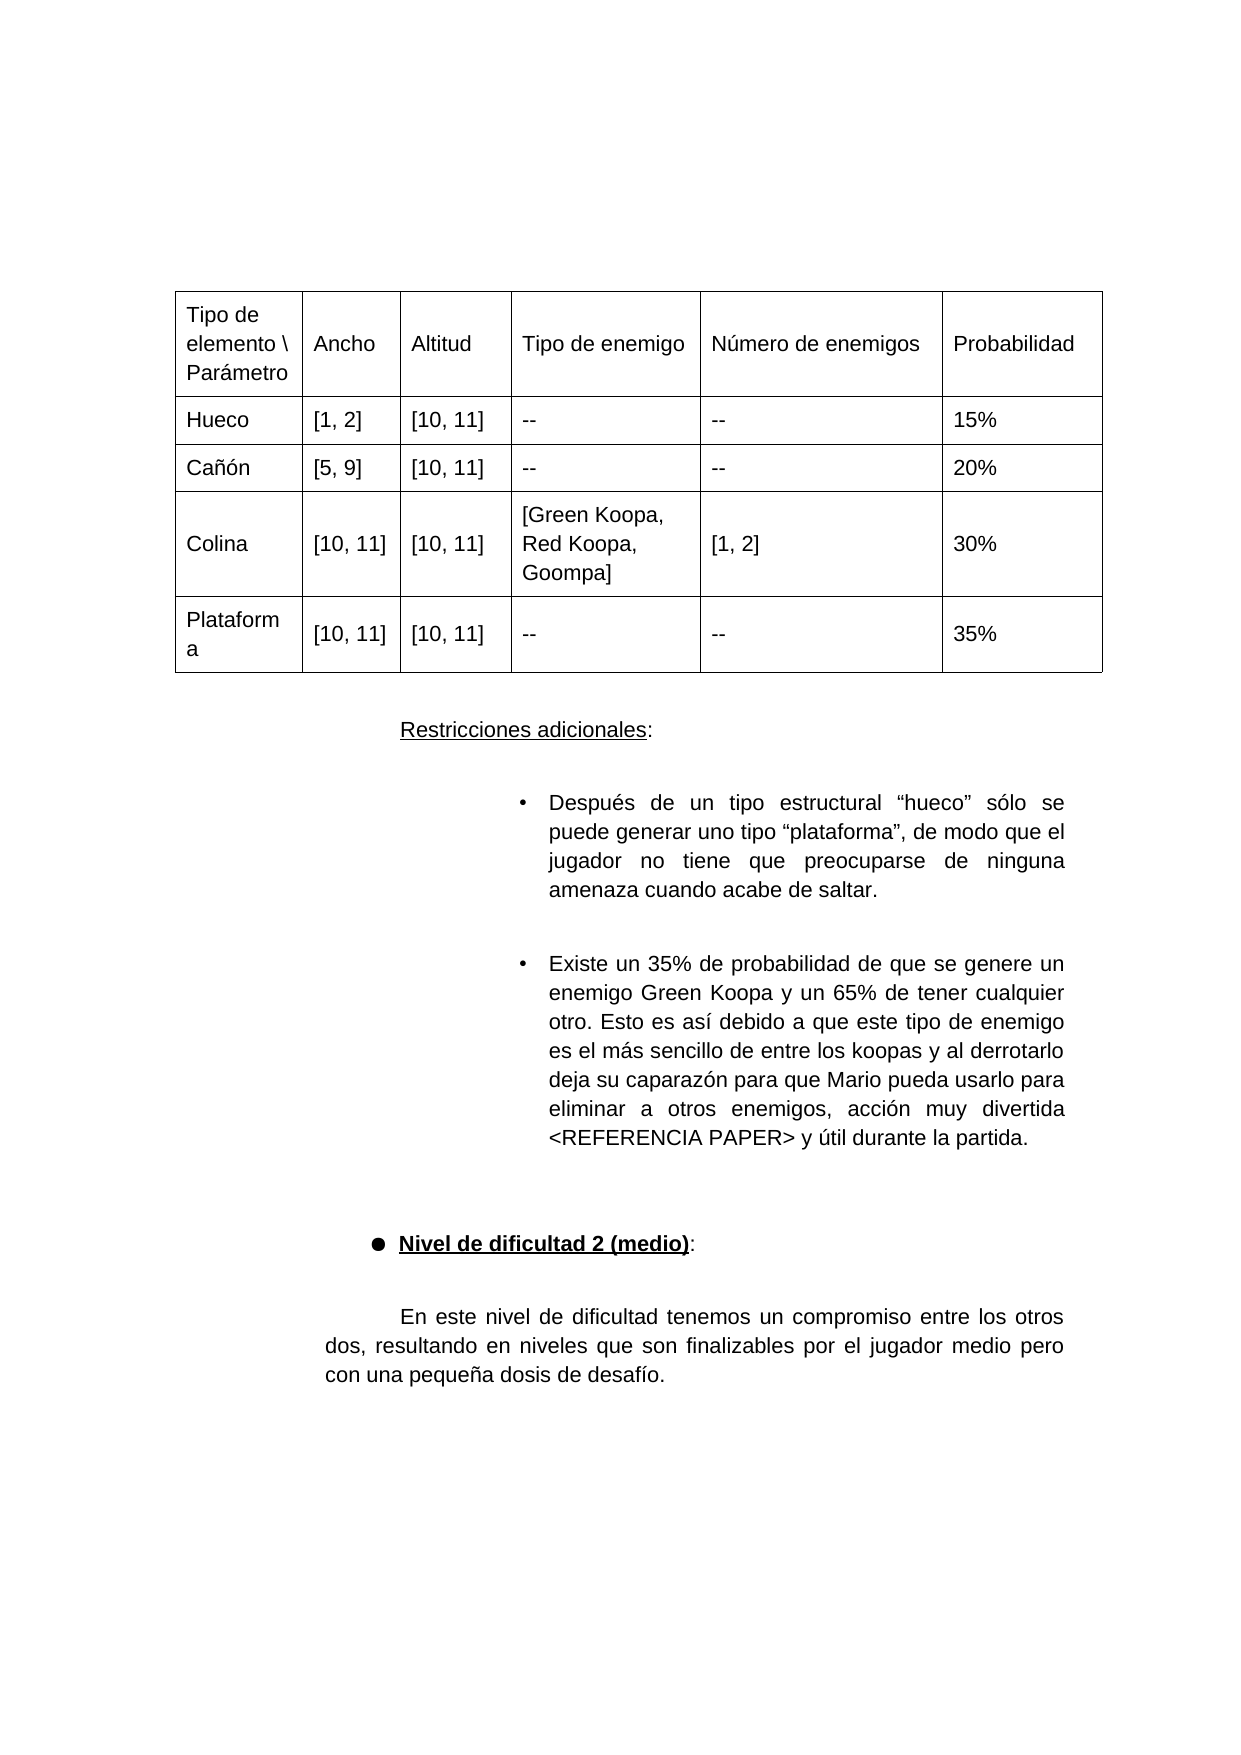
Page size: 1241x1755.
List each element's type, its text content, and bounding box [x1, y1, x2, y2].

table_cell Hueco [176, 397, 302, 443]
table_cell [10, 11] [401, 597, 511, 672]
table_cell [10, 11] [303, 492, 400, 596]
table_header Tipo de enemigo [512, 292, 700, 396]
table_cell [Green Koopa, Red Koopa, Goompa] [512, 492, 700, 596]
table_cell -- [701, 597, 942, 672]
table_cell 20% [943, 445, 1102, 491]
list Existe un 35% de probabilidad de que se genere un enemigo Green Koopa y un 65% de tener cualquier otro. Esto es así debido a que este tipo de enemigo es el más sencillo de entre los koopas y al derrotarlo deja su caparazón para que Mario pueda usarlo para eliminar a otros enemigos, acción muy divertida <REFERENCIA PAPER> y útil durante la partida. [519, 951, 1065, 1150]
table_header Altitud [401, 292, 511, 396]
table_cell 15% [943, 397, 1102, 443]
table_cell Plataforma [176, 597, 302, 672]
table_header Probabilidad [943, 292, 1102, 396]
table_cell [10, 11] [401, 492, 511, 596]
table_cell -- [512, 597, 700, 672]
table_header Tipo de elemento \ Parámetro [176, 292, 302, 396]
table_cell [1, 2] [701, 492, 942, 596]
table_cell -- [512, 445, 700, 491]
table_header Número de enemigos [701, 292, 942, 396]
table_cell Colina [176, 492, 302, 596]
text En este nivel de dificultad tenemos un compromiso entre los otros dos, resultando en niveles que son finalizables por el jugador medio pero con una pequeña dosis de desafío. [325, 1304, 1065, 1387]
table_cell -- [701, 445, 942, 491]
table_cell [10, 11] [401, 397, 511, 443]
table_cell [10, 11] [303, 597, 400, 672]
table_cell -- [701, 397, 942, 443]
table_cell Cañón [176, 445, 302, 491]
table_cell [10, 11] [401, 445, 511, 491]
text Restricciones adicionales: [175, 717, 1065, 742]
table_cell [5, 9] [303, 445, 400, 491]
table_cell 30% [943, 492, 1102, 596]
list Después de un tipo estructural “hueco” sólo se puede generar uno tipo “plataforma”, de modo que el jugador no tiene que preocuparse de ninguna amenaza cuando acabe de saltar. [519, 790, 1065, 902]
table_header Ancho [303, 292, 400, 396]
list Nivel de dificultad 2 (medio): [369, 1230, 1065, 1256]
table_cell [1, 2] [303, 397, 400, 443]
table_cell -- [512, 397, 700, 443]
table_cell 35% [943, 597, 1102, 672]
